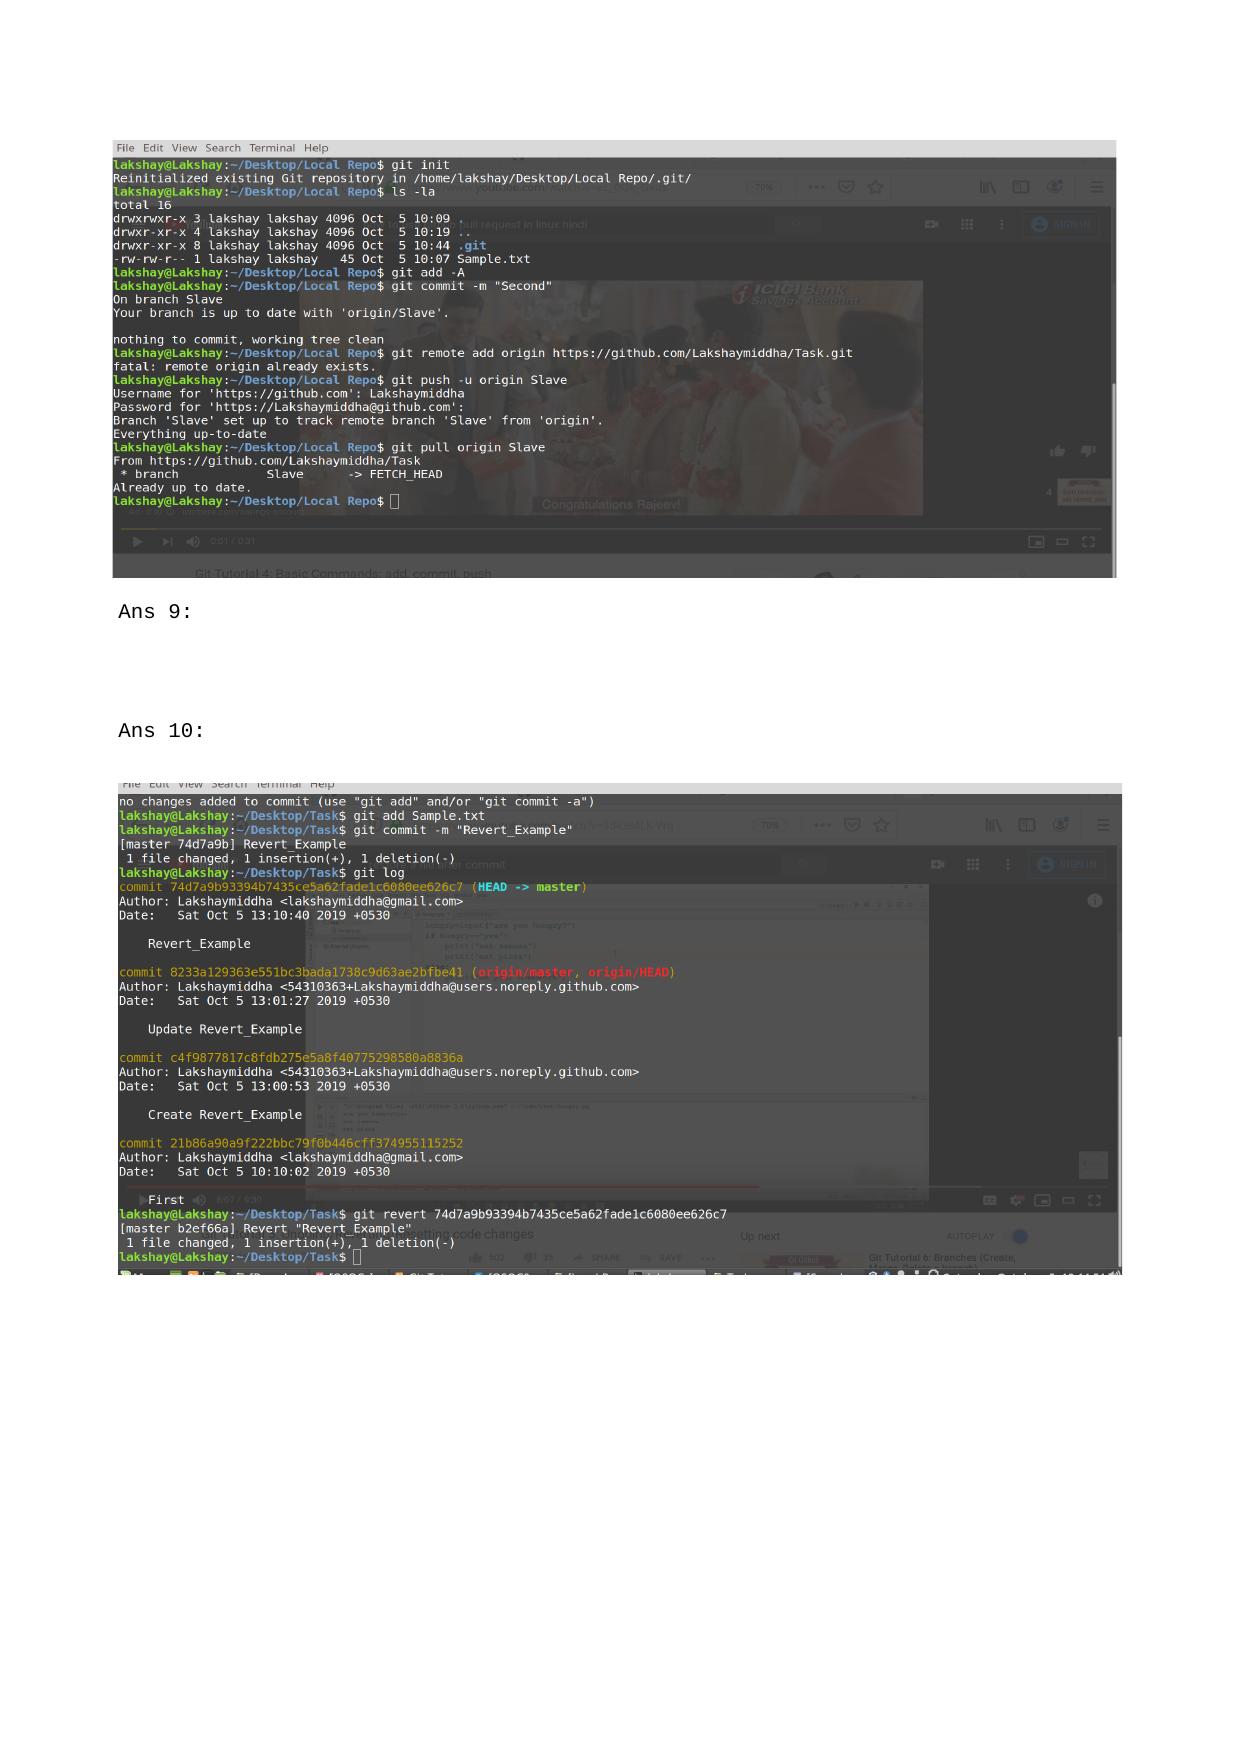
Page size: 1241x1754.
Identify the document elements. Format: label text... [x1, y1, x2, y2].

text Ans 9: [118, 601, 1122, 625]
picture [118, 783, 1123, 1275]
picture [112, 140, 1117, 578]
text Ans 10: [118, 719, 1122, 743]
